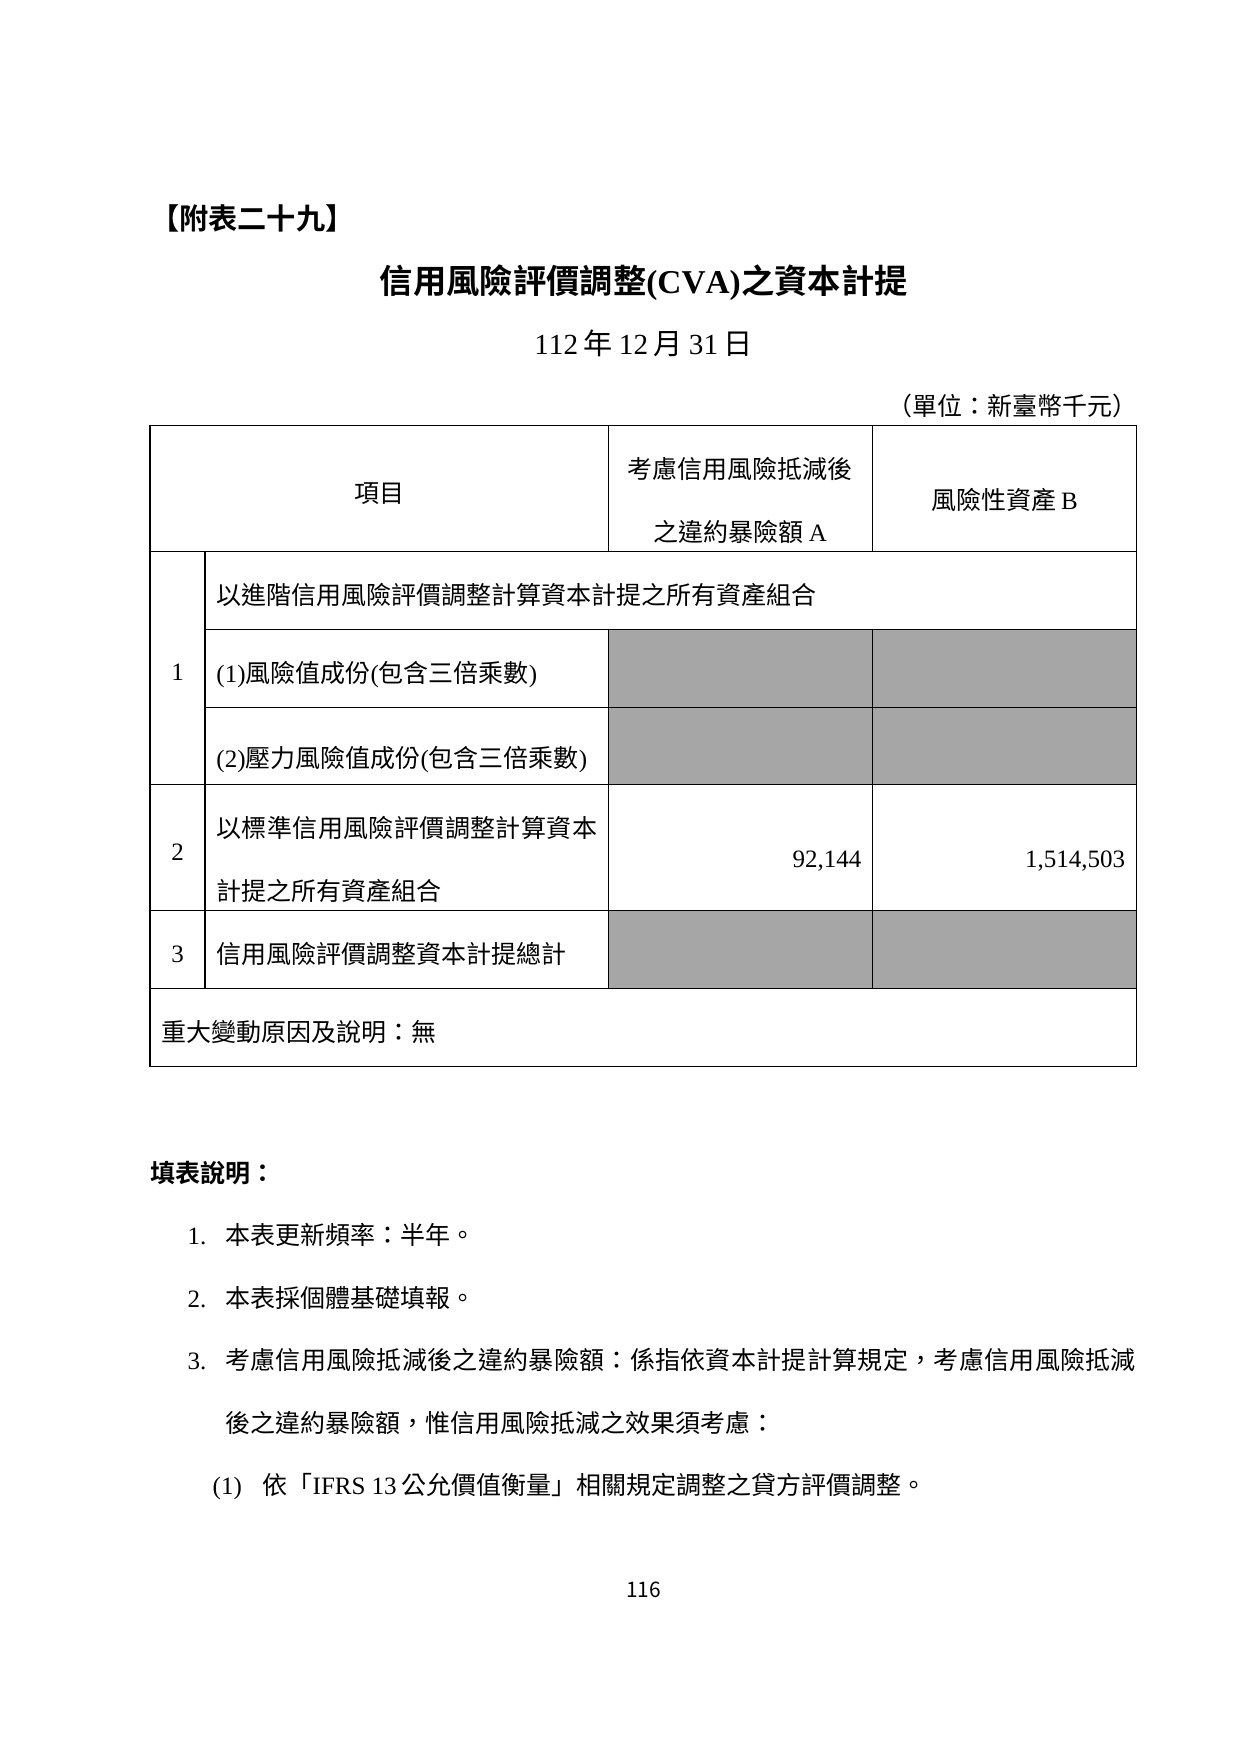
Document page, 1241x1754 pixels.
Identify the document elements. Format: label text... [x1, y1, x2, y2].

list 本表採個體基礎填報。 [187, 1254, 1137, 1317]
table_cell [873, 708, 1136, 784]
table_cell [609, 708, 872, 784]
table_cell 1,514,503 [873, 785, 1136, 910]
table_cell (1)風險值成份(包含三倍乘數) [206, 630, 608, 707]
table_cell 2 [151, 785, 204, 910]
table_cell [873, 911, 1136, 988]
table_cell 以進階信用風險評價調整計算資本計提之所有資產組合 [206, 552, 1136, 629]
list 考慮信用風險抵減後之違約暴險額：係指依資本計提計算規定，考慮信用風險抵減後之違約暴險額，惟信用風險抵減之效果須考慮： [187, 1317, 1137, 1442]
table_cell 3 [151, 911, 204, 988]
table_header 項目 [151, 426, 608, 551]
list 依「IFRS 13公允價值衡量」相關規定調整之貸方評價調整。 [212, 1442, 1137, 1504]
text （單位：新臺幣千元） [150, 362, 1137, 425]
list 本表更新頻率：半年。 [187, 1192, 1137, 1254]
text 信用風險評價調整(CVA)之資本計提 [150, 237, 1137, 300]
table_cell 1 [151, 552, 204, 784]
text 【附表二十九】信用風險評價調整(CVA)之資本計提 [150, 175, 1137, 237]
table_cell [609, 630, 872, 707]
table_cell [609, 911, 872, 988]
table_cell 以標準信用風險評價調整計算資本計提之所有資產組合 [206, 785, 608, 910]
table_cell (2)壓力風險值成份(包含三倍乘數) [206, 708, 608, 784]
text 112年12月31日 [150, 300, 1137, 362]
table_cell [873, 630, 1136, 707]
table_cell 信用風險評價調整資本計提總計 [206, 911, 608, 988]
table_header 風險性資產B [873, 426, 1136, 551]
table_cell 重大變動原因及說明：無 [151, 989, 1136, 1066]
table_cell 92,144 [609, 785, 872, 910]
table_header 考慮信用風險抵減後之違約暴險額A [609, 426, 872, 551]
text 填表說明： [150, 1129, 1137, 1192]
